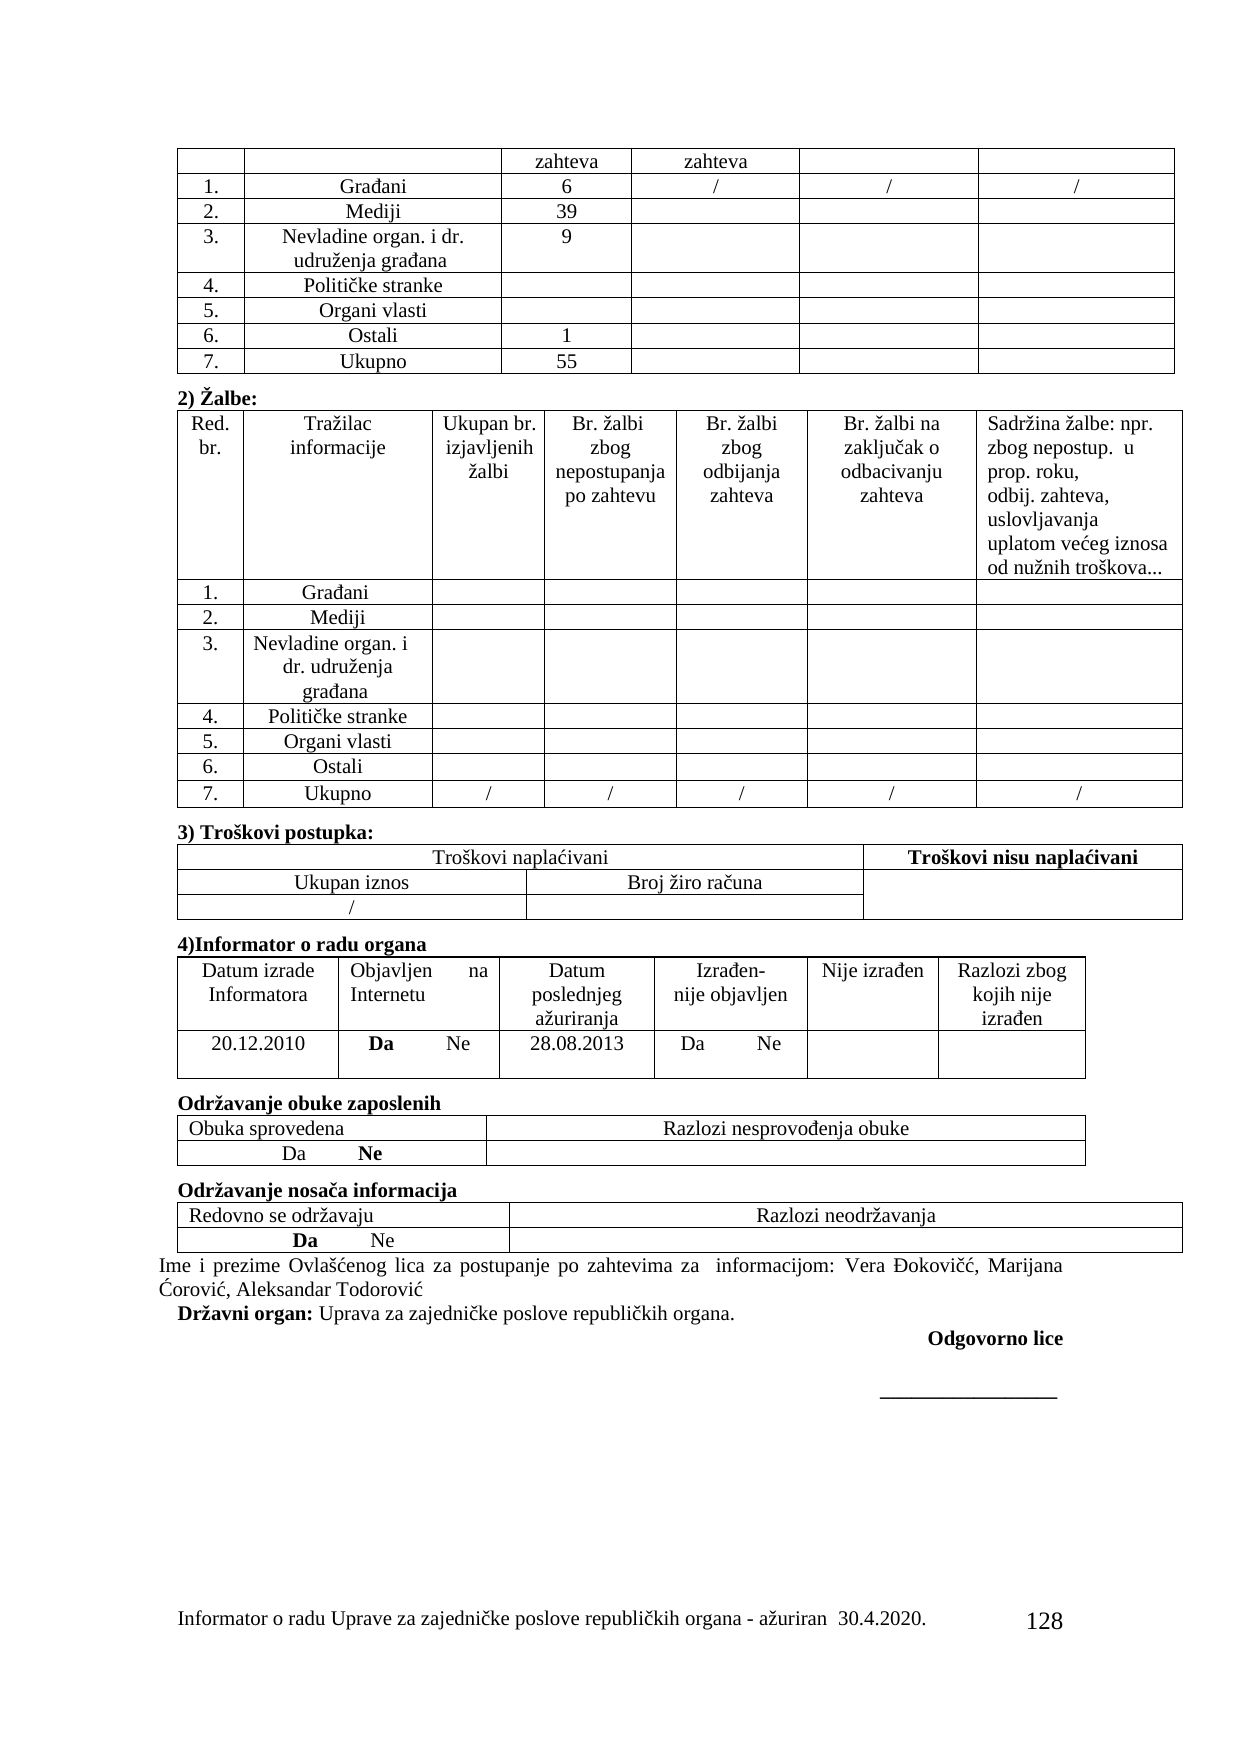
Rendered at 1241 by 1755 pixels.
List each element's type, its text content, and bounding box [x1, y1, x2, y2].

table_header Izrađen- nije objavlјen [655, 958, 807, 1030]
table_cell [433, 754, 544, 780]
table_cell Ostali [244, 754, 432, 780]
table_cell [977, 704, 1182, 728]
table_header [800, 149, 978, 173]
table_cell Organi vlasti [245, 298, 501, 322]
table_cell [632, 324, 799, 347]
table_header Razlozi zbog kojih nije izrađen [939, 958, 1085, 1030]
table_header Tražilac informacije [244, 411, 432, 579]
table_header Datum poslednjeg ažuriranja [500, 958, 654, 1030]
table_cell 6 [502, 174, 631, 198]
table_header Br. žalbi zbog nepostupanja po zahtevu [545, 411, 676, 579]
table_cell [979, 324, 1174, 347]
table_cell [979, 273, 1174, 297]
table_header Razlozi nesprovođenja obuke [487, 1116, 1085, 1140]
table_cell 9 [502, 224, 631, 272]
table_header zahteva [502, 149, 631, 173]
text Državni organ: Uprava za zajedničke poslove republičkih organa. [177, 1301, 1063, 1325]
table_header Obuka sprovedena [178, 1116, 486, 1140]
table_cell / [178, 895, 526, 919]
table_cell [433, 580, 544, 604]
table_cell [808, 580, 976, 604]
table_cell [977, 729, 1182, 753]
table_cell 55 [502, 349, 631, 373]
table_cell 2. [178, 199, 244, 223]
table_cell [632, 224, 799, 272]
table_cell / [800, 174, 978, 198]
table_cell 2. [178, 605, 243, 629]
table_cell / [977, 781, 1182, 807]
table_cell Da Ne [339, 1031, 499, 1078]
table_cell / [677, 781, 807, 807]
table_cell [545, 605, 676, 629]
table_cell [939, 1031, 1085, 1078]
table_cell Ukupno [245, 349, 501, 373]
text 3) Troškovi postupka: [177, 820, 1063, 844]
table_cell [977, 580, 1182, 604]
table_cell 39 [502, 199, 631, 223]
table_cell 1. [178, 174, 244, 198]
table_cell Broj žiro računa [527, 870, 863, 894]
text Odgovorno lice [177, 1325, 1063, 1349]
table_cell [433, 630, 544, 703]
table_cell [979, 349, 1174, 373]
table_cell [433, 729, 544, 753]
table_cell / [808, 781, 976, 807]
table_cell [502, 298, 631, 322]
table_cell 3. [178, 630, 243, 703]
table_cell [800, 324, 978, 347]
table_cell 5. [178, 729, 243, 753]
table_cell [979, 298, 1174, 322]
table_cell [677, 605, 807, 629]
table_cell [433, 605, 544, 629]
table_cell [979, 224, 1174, 272]
table_header Razlozi neodržavanja [510, 1203, 1182, 1227]
table_cell 4. [178, 704, 243, 728]
table_cell [677, 704, 807, 728]
table_cell [979, 199, 1174, 223]
table_header Objavlјen na Internetu [339, 958, 499, 1030]
table_cell 5. [178, 298, 244, 322]
table_cell [433, 704, 544, 728]
table_header Sadržina žalbe: npr. zbog nepostup. u prop. roku, odbij. zahteva, uslovlјavanja uplatom većeg iznosa od nužnih troškova... [977, 411, 1182, 579]
table_cell [808, 729, 976, 753]
table_cell / [979, 174, 1174, 198]
table_cell 6. [178, 754, 243, 780]
table_header Red. br. [178, 411, 243, 579]
table_cell Ukupan iznos [178, 870, 526, 894]
table_cell [677, 630, 807, 703]
table_cell [800, 349, 978, 373]
table_cell [545, 580, 676, 604]
table_cell 1. [178, 580, 243, 604]
table_cell [800, 273, 978, 297]
table_cell [632, 199, 799, 223]
table_cell [502, 273, 631, 297]
table_cell [808, 704, 976, 728]
text Održavanje obuke zaposlenih [177, 1091, 1063, 1115]
table_cell / [632, 174, 799, 198]
table_cell [800, 298, 978, 322]
table_cell Ukupno [244, 781, 432, 807]
table_header [245, 149, 501, 173]
table_cell [977, 630, 1182, 703]
table_cell [487, 1141, 1085, 1165]
table_cell [800, 199, 978, 223]
table_cell [808, 605, 976, 629]
table_cell [800, 224, 978, 272]
table_cell 6. [178, 324, 244, 347]
table_header [979, 149, 1174, 173]
table_cell 20.12.2010 [178, 1031, 338, 1078]
table_cell [808, 630, 976, 703]
table_cell [677, 580, 807, 604]
table_cell [677, 754, 807, 780]
table_cell Građani [245, 174, 501, 198]
table_header Redovno se održavaju [178, 1203, 509, 1227]
table_cell Da Ne [655, 1031, 807, 1078]
table_cell [977, 605, 1182, 629]
table_cell [545, 729, 676, 753]
table_header [178, 149, 244, 173]
table_cell [545, 754, 676, 780]
table_cell 4. [178, 273, 244, 297]
table_header Troškovi nisu naplaćivani [864, 845, 1182, 869]
table_cell [510, 1228, 1182, 1252]
table_cell Mediji [244, 605, 432, 629]
table_cell [632, 273, 799, 297]
table_cell Političke stranke [245, 273, 501, 297]
table_cell [632, 349, 799, 373]
table_cell [545, 704, 676, 728]
table_header Troškovi naplaćivani [178, 845, 863, 869]
table_cell 7. [178, 349, 244, 373]
table_cell Da Ne [178, 1141, 486, 1165]
table_cell [545, 630, 676, 703]
table_cell [808, 754, 976, 780]
table_cell 7. [178, 781, 243, 807]
table_cell [977, 754, 1182, 780]
table_cell [632, 298, 799, 322]
table_cell Da Ne [178, 1228, 509, 1252]
text 2) Žalbe: [177, 386, 1063, 410]
text Održavanje nosača informacija [177, 1178, 1063, 1202]
table_header Br. žalbi zbog odbijanja zahteva [677, 411, 807, 579]
text _________________ [177, 1373, 1063, 1402]
table_cell [677, 729, 807, 753]
table_cell 28.08.2013 [500, 1031, 654, 1078]
table_cell / [545, 781, 676, 807]
text Ime i prezime Ovlašćenog lica za postupanje po zahtevima za informacijom: Vera Đokovičć, Marijana Ćorović, Aleksandar Todorović [158, 1253, 1063, 1301]
table_cell [808, 1031, 938, 1078]
table_cell Organi vlasti [244, 729, 432, 753]
table_cell Građani [244, 580, 432, 604]
table_cell 3. [178, 224, 244, 272]
table_header Br. žalbi na zaklјučak o odbacivanju zahteva [808, 411, 976, 579]
table_cell Nevladine organ. i dr. udruženja građana [245, 224, 501, 272]
table_cell Mediji [245, 199, 501, 223]
table_cell Ostali [245, 324, 501, 347]
table_cell Nevladine organ. i dr. udruženja građana [244, 630, 432, 703]
text 4)Informator o radu organa [177, 932, 1063, 956]
table_cell [864, 870, 1182, 919]
table_cell [527, 895, 863, 919]
table_header Nije izrađen [808, 958, 938, 1030]
table_header Datum izrade Informatora [178, 958, 338, 1030]
table_header Ukupan br. izjavlјenih žalbi [433, 411, 544, 579]
table_cell 1 [502, 324, 631, 347]
table_header zahteva [632, 149, 799, 173]
table_cell / [433, 781, 544, 807]
table_cell Političke stranke [244, 704, 432, 728]
